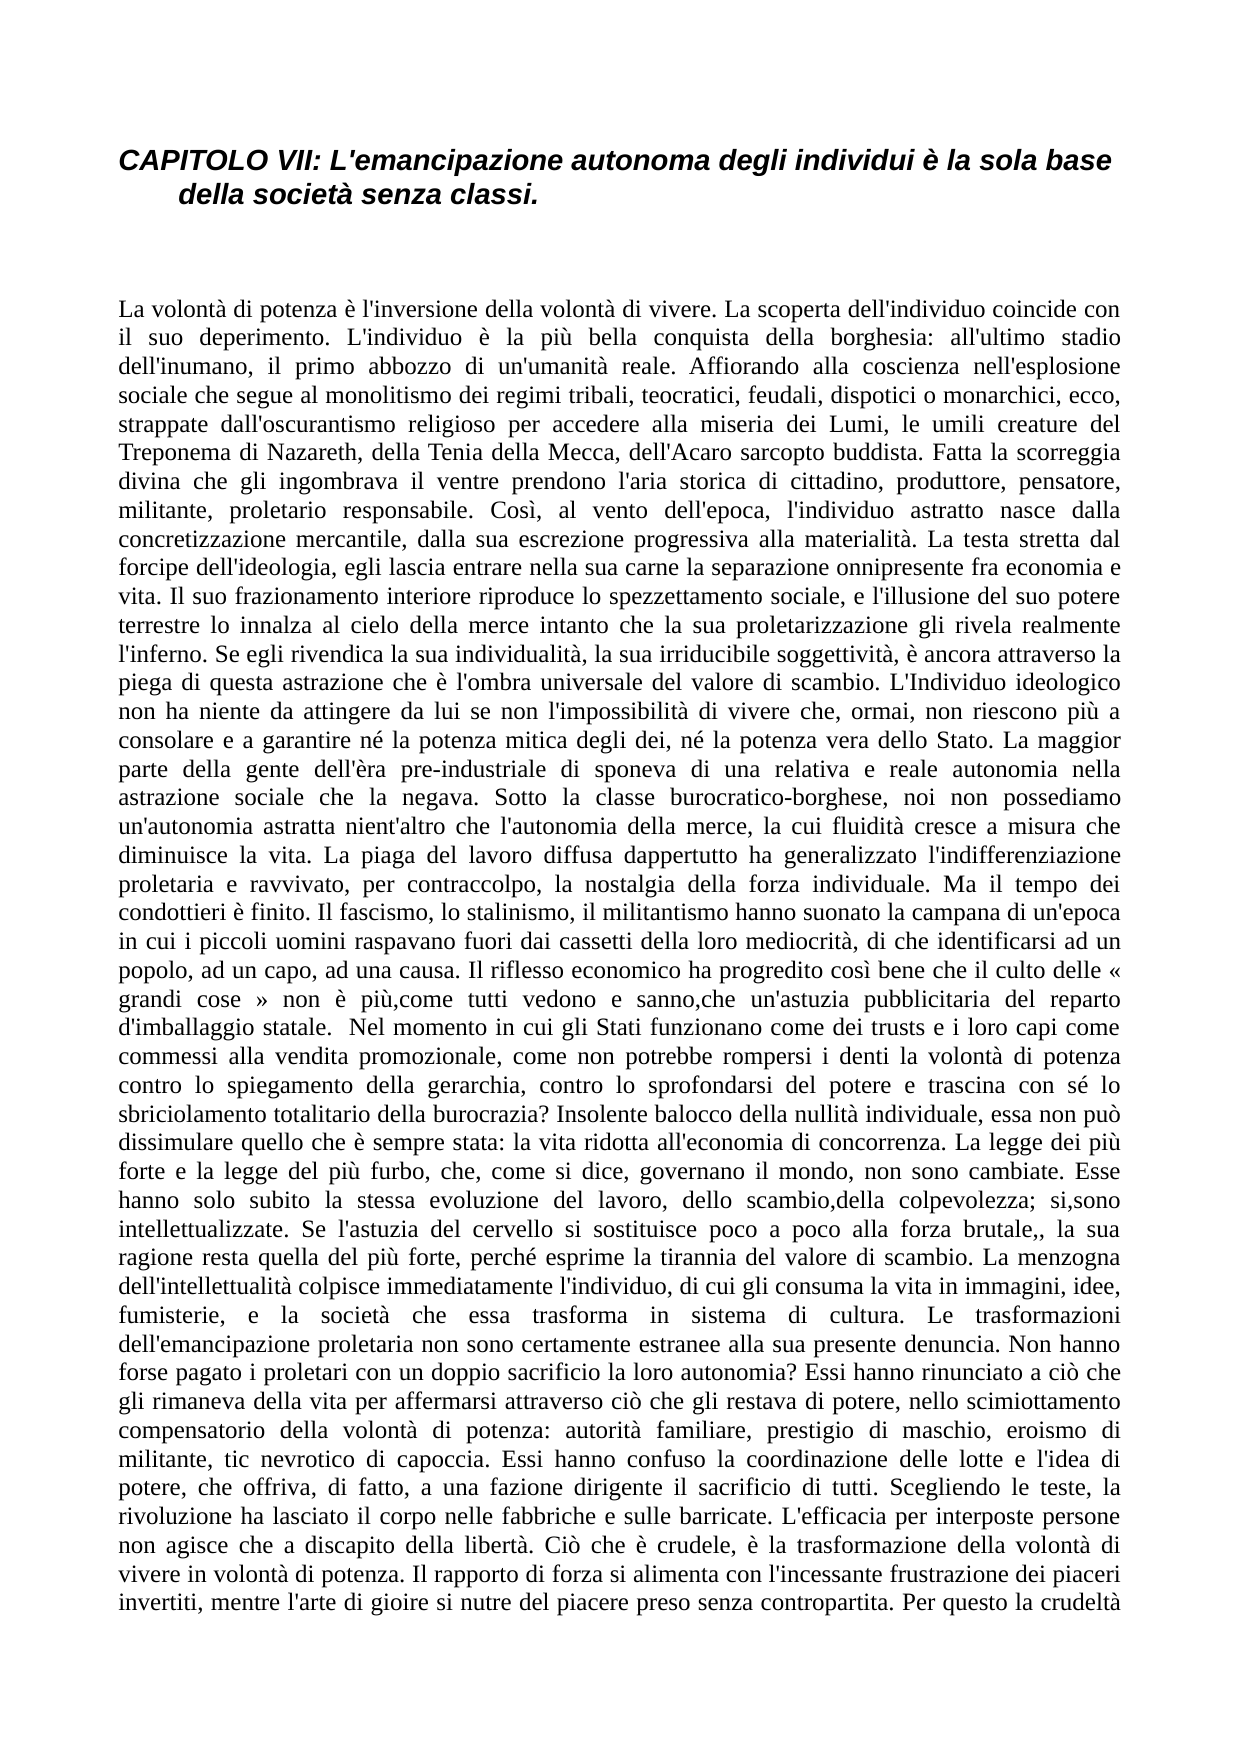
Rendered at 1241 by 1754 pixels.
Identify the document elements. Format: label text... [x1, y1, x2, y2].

subtitle CAPITOLO VII: L'emancipazione autonoma degli individui è la sola base della società senza classi. [118, 143, 1122, 210]
text La volontà di potenza è l'inversione della volontà di vivere. La scoperta dell'individuo coincide con il suo deperimento. L'individuo è la più bella conquista della borghesia: all'ultimo stadio dell'inumano, il primo abbozzo di un'umanità reale. Affiorando alla coscienza nell'esplosione sociale che segue al monolitismo dei regimi tribali, teocratici, feudali, dispotici o monarchici, ecco, strappate dall'oscurantismo religioso per accedere alla miseria dei Lumi, le umili creature del Treponema di Nazareth, della Tenia della Mecca, dell'Acaro sarcopto buddista. Fatta la scorreggia divina che gli ingombrava il ventre prendono l'aria storica di cittadino, produttore, pensatore, militante, proletario responsabile. Così, al vento dell'epoca, l'individuo astratto nasce dalla concretizzazione mercantile, dalla sua escrezione progressiva alla materialità. La testa stretta dal forcipe dell'ideologia, egli lascia entrare nella sua carne la separazione onnipresente fra economia e vita. Il suo frazionamento interiore riproduce lo spezzettamento sociale, e l'illusione del suo potere terrestre lo innalza al cielo della merce intanto che la sua proletarizzazione gli rivela realmente l'inferno. Se egli rivendica la sua individualità, la sua irriducibile soggettività, è ancora attraverso la piega di questa astrazione che è l'ombra universale del valore di scambio. L'Individuo ideologico non ha niente da attingere da lui se non l'impossibilità di vivere che, ormai, non riescono più a consolare e a garantire né la potenza mitica degli dei, né la potenza vera dello Stato. La maggior parte della gente dell'èra pre-industriale di sponeva di una relativa e reale autonomia nella astrazione sociale che la negava. Sotto la classe burocratico-borghese, noi non possediamo un'autonomia astratta nient'altro che l'autonomia della merce, la cui fluidità cresce a misura che diminuisce la vita. La piaga del lavoro diffusa dappertutto ha generalizzato l'indifferenziazione proletaria e ravvivato, per contraccolpo, la nostalgia della forza individuale. Ma il tempo dei condottieri è finito. Il fascismo, lo stalinismo, il militantismo hanno suonato la campana di un'epoca in cui i piccoli uomini raspavano fuori dai cassetti della loro mediocrità, di che identificarsi ad un popolo, ad un capo, ad una causa. Il riflesso economico ha progredito così bene che il culto delle « grandi cose » non è più,come tutti vedono e sanno,che un'astuzia pubblicitaria del reparto d'imballaggio statale. Nel momento in cui gli Stati funzionano come dei trusts e i loro capi come commessi alla vendita promozionale, come non potrebbe rompersi i denti la volontà di potenza contro lo spiegamento della gerarchia, contro lo sprofondarsi del potere e trascina con sé lo sbriciolamento totalitario della burocrazia? Insolente balocco della nullità individuale, essa non può dissimulare quello che è sempre stata: la vita ridotta all'economia di concorrenza. La legge dei più forte e la legge del più furbo, che, come si dice, governano il mondo, non sono cambiate. Esse hanno solo subito la stessa evoluzione del lavoro, dello scambio,della colpevolezza; si,sono intellettualizzate. Se l'astuzia del cervello si sostituisce poco a poco alla forza brutale,, la sua ragione resta quella del più forte, perché esprime la tirannia del valore di scambio. La menzogna dell'intellettualità colpisce immediatamente l'individuo, di cui gli consuma la vita in immagini, idee, fumisterie, e la società che essa trasforma in sistema di cultura. Le trasformazioni dell'emancipazione proletaria non sono certamente estranee alla sua presente denuncia. Non hanno forse pagato i proletari con un doppio sacrificio la loro autonomia? Essi hanno rinunciato a ciò che gli rimaneva della vita per affermarsi attraverso ciò che gli restava di potere, nello scimiottamento compensatorio della volontà di potenza: autorità familiare, prestigio di maschio, eroismo di militante, tic nevrotico di capoccia. Essi hanno confuso la coordinazione delle lotte e l'idea di potere, che offriva, di fatto, a una fazione dirigente il sacrificio di tutti. Scegliendo le teste, la rivoluzione ha lasciato il corpo nelle fabbriche e sulle barricate. L'efficacia per interposte persone non agisce che a discapito della libertà. Ciò che è crudele, è la trasformazione della volontà di vivere in volontà di potenza. Il rapporto di forza si alimenta con l'incessante frustrazione dei piaceri invertiti, mentre l'arte di gioire si nutre del piacere preso senza contropartita. Per questo la crudeltà [118, 294, 1122, 1616]
